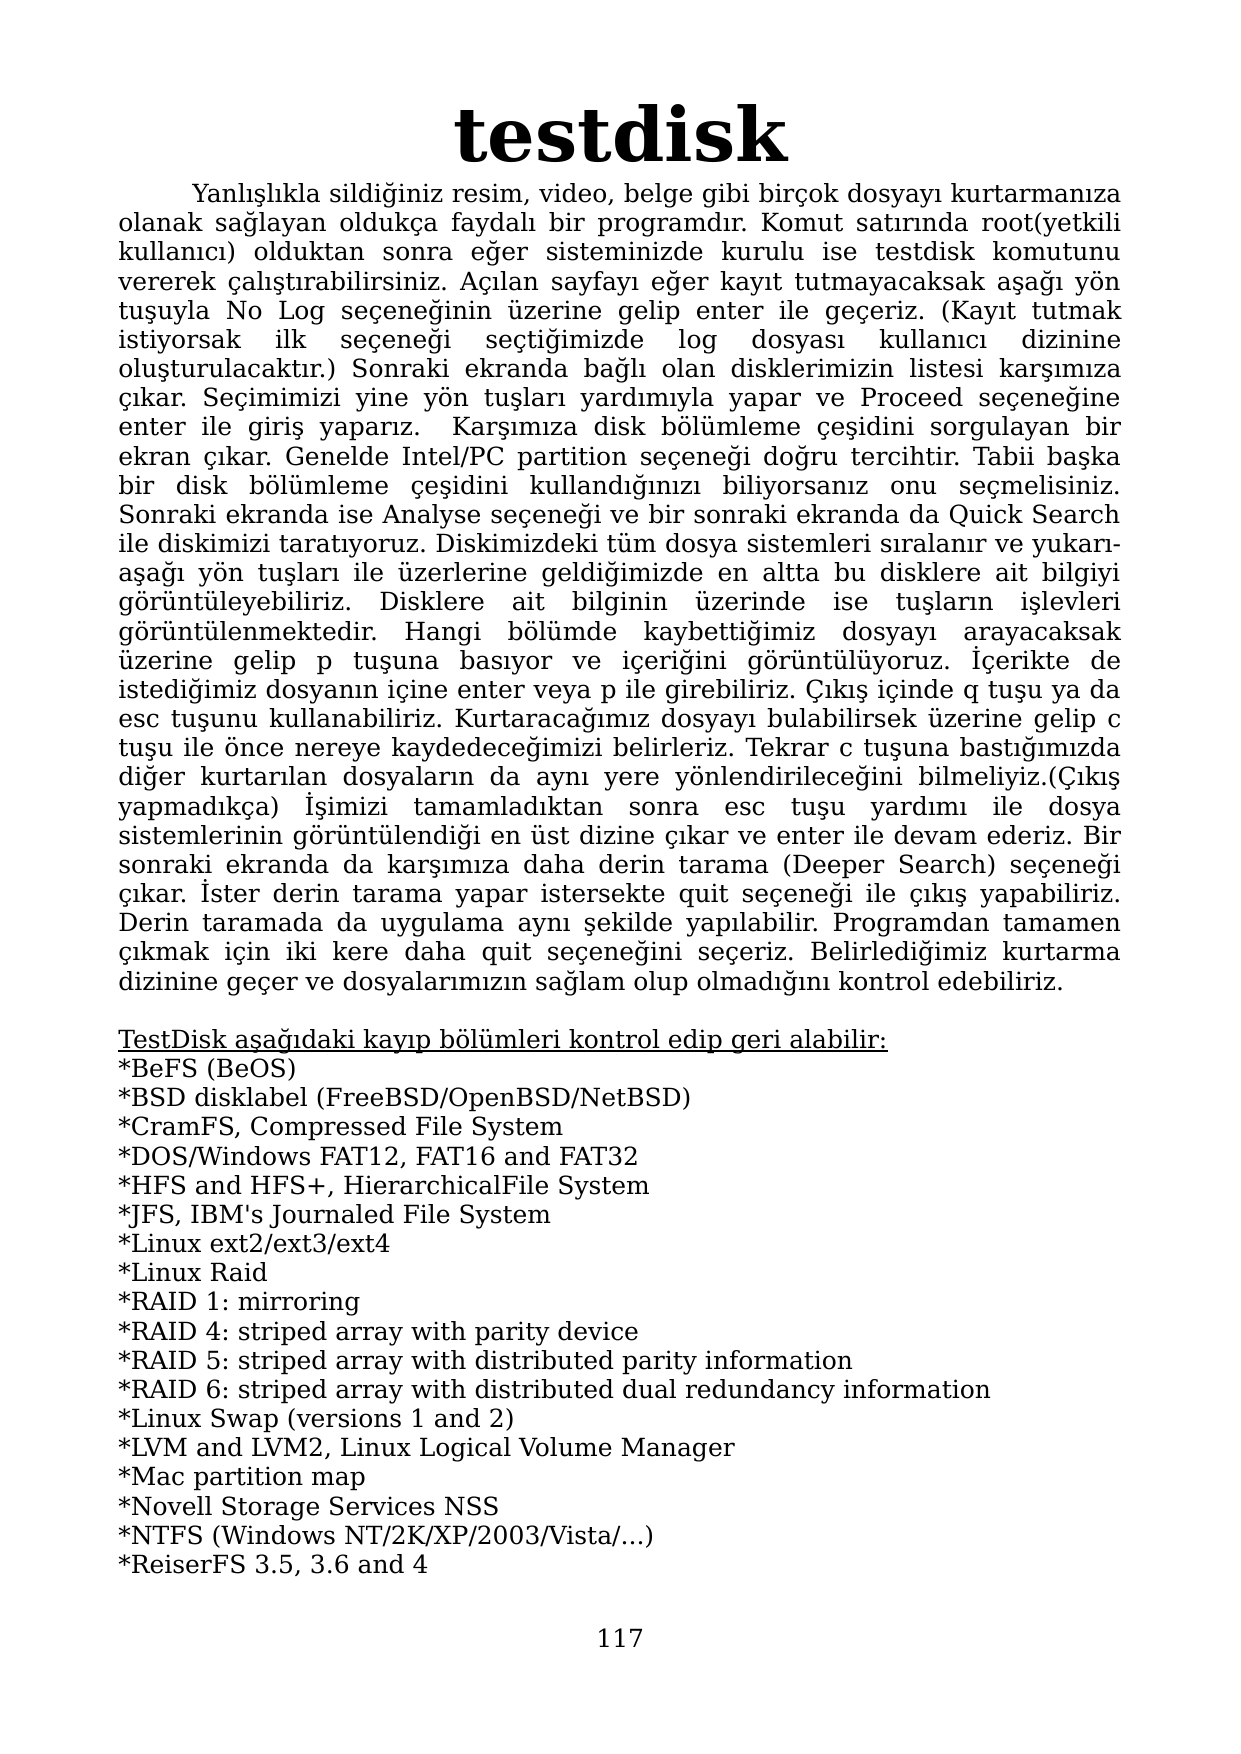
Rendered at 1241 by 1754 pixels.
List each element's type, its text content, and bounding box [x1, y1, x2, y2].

text testdisk [118, 91, 1122, 179]
text Yanlışlıkla sildiğiniz resim, video, belge gibi birçok dosyayı kurtarmanıza olanak sağlayan oldukça faydalı bir programdır. Komut satırında root(yetkili kullanıcı) olduktan sonra eğer sisteminizde kurulu ise testdisk komutunu vererek çalıştırabilirsiniz. Açılan sayfayı eğer kayıt tutmayacaksak aşağı yön tuşuyla No Log seçeneğinin üzerine gelip enter ile geçeriz. (Kayıt tutmak istiyorsak ilk seçeneği seçtiğimizde log dosyası kullanıcı dizinine oluşturulacaktır.) Sonraki ekranda bağlı olan disklerimizin listesi karşımıza çıkar. Seçimimizi yine yön tuşları yardımıyla yapar ve Proceed seçeneğine enter ile giriş yaparız. Karşımıza disk bölümleme çeşidini sorgulayan bir ekran çıkar. Genelde Intel/PC partition seçeneği doğru tercihtir. Tabii başka bir disk bölümleme çeşidini kullandığınızı biliyorsanız onu seçmelisiniz. Sonraki ekranda ise Analyse seçeneği ve bir sonraki ekranda da Quick Search ile diskimizi taratıyoruz. Diskimizdeki tüm dosya sistemleri sıralanır ve yukarı-aşağı yön tuşları ile üzerlerine geldiğimizde en altta bu disklere ait bilgiyi görüntüleyebiliriz. Disklere ait bilginin üzerinde ise tuşların işlevleri görüntülenmektedir. Hangi bölümde kaybettiğimiz dosyayı arayacaksak üzerine gelip p tuşuna basıyor ve içeriğini görüntülüyoruz. İçerikte de istediğimiz dosyanın içine enter veya p ile girebiliriz. Çıkış içinde q tuşu ya da esc tuşunu kullanabiliriz. Kurtaracağımız dosyayı bulabilirsek üzerine gelip c tuşu ile önce nereye kaydedeceğimizi belirleriz. Tekrar c tuşuna bastığımızda diğer kurtarılan dosyaların da aynı yere yönlendirileceğini bilmeliyiz.(Çıkış yapmadıkça) İşimizi tamamladıktan sonra esc tuşu yardımı ile dosya sistemlerinin görüntülendiği en üst dizine çıkar ve enter ile devam ederiz. Bir sonraki ekranda da karşımıza daha derin tarama (Deeper Search) seçeneği çıkar. İster derin tarama yapar istersekte quit seçeneği ile çıkış yapabiliriz. Derin taramada da uygulama aynı şekilde yapılabilir. Programdan tamamen çıkmak için iki kere daha quit seçeneğini seçeriz. Belirlediğimiz kurtarma dizinine geçer ve dosyalarımızın sağlam olup olmadığını kontrol edebiliriz. [118, 179, 1122, 996]
text TestDisk aşağıdaki kayıp bölümleri kontrol edip geri alabilir: *BeFS (BeOS) *BSD disklabel (FreeBSD/OpenBSD/NetBSD) *CramFS, Compressed File System *DOS/Windows FAT12, FAT16 and FAT32 *HFS and HFS+, HierarchicalFile System *JFS, IBM's Journaled File System *Linux ext2/ext3/ext4 *Linux Raid *RAID 1: mirroring *RAID 4: striped array with parity device *RAID 5: striped array with distributed parity information *RAID 6: striped array with distributed dual redundancy information *Linux Swap (versions 1 and 2) *LVM and LVM2, Linux Logical Volume Manager *Mac partition map *Novell Storage Services NSS *NTFS (Windows NT/2K/XP/2003/Vista/...) *ReiserFS 3.5, 3.6 and 4 [118, 1025, 1122, 1579]
